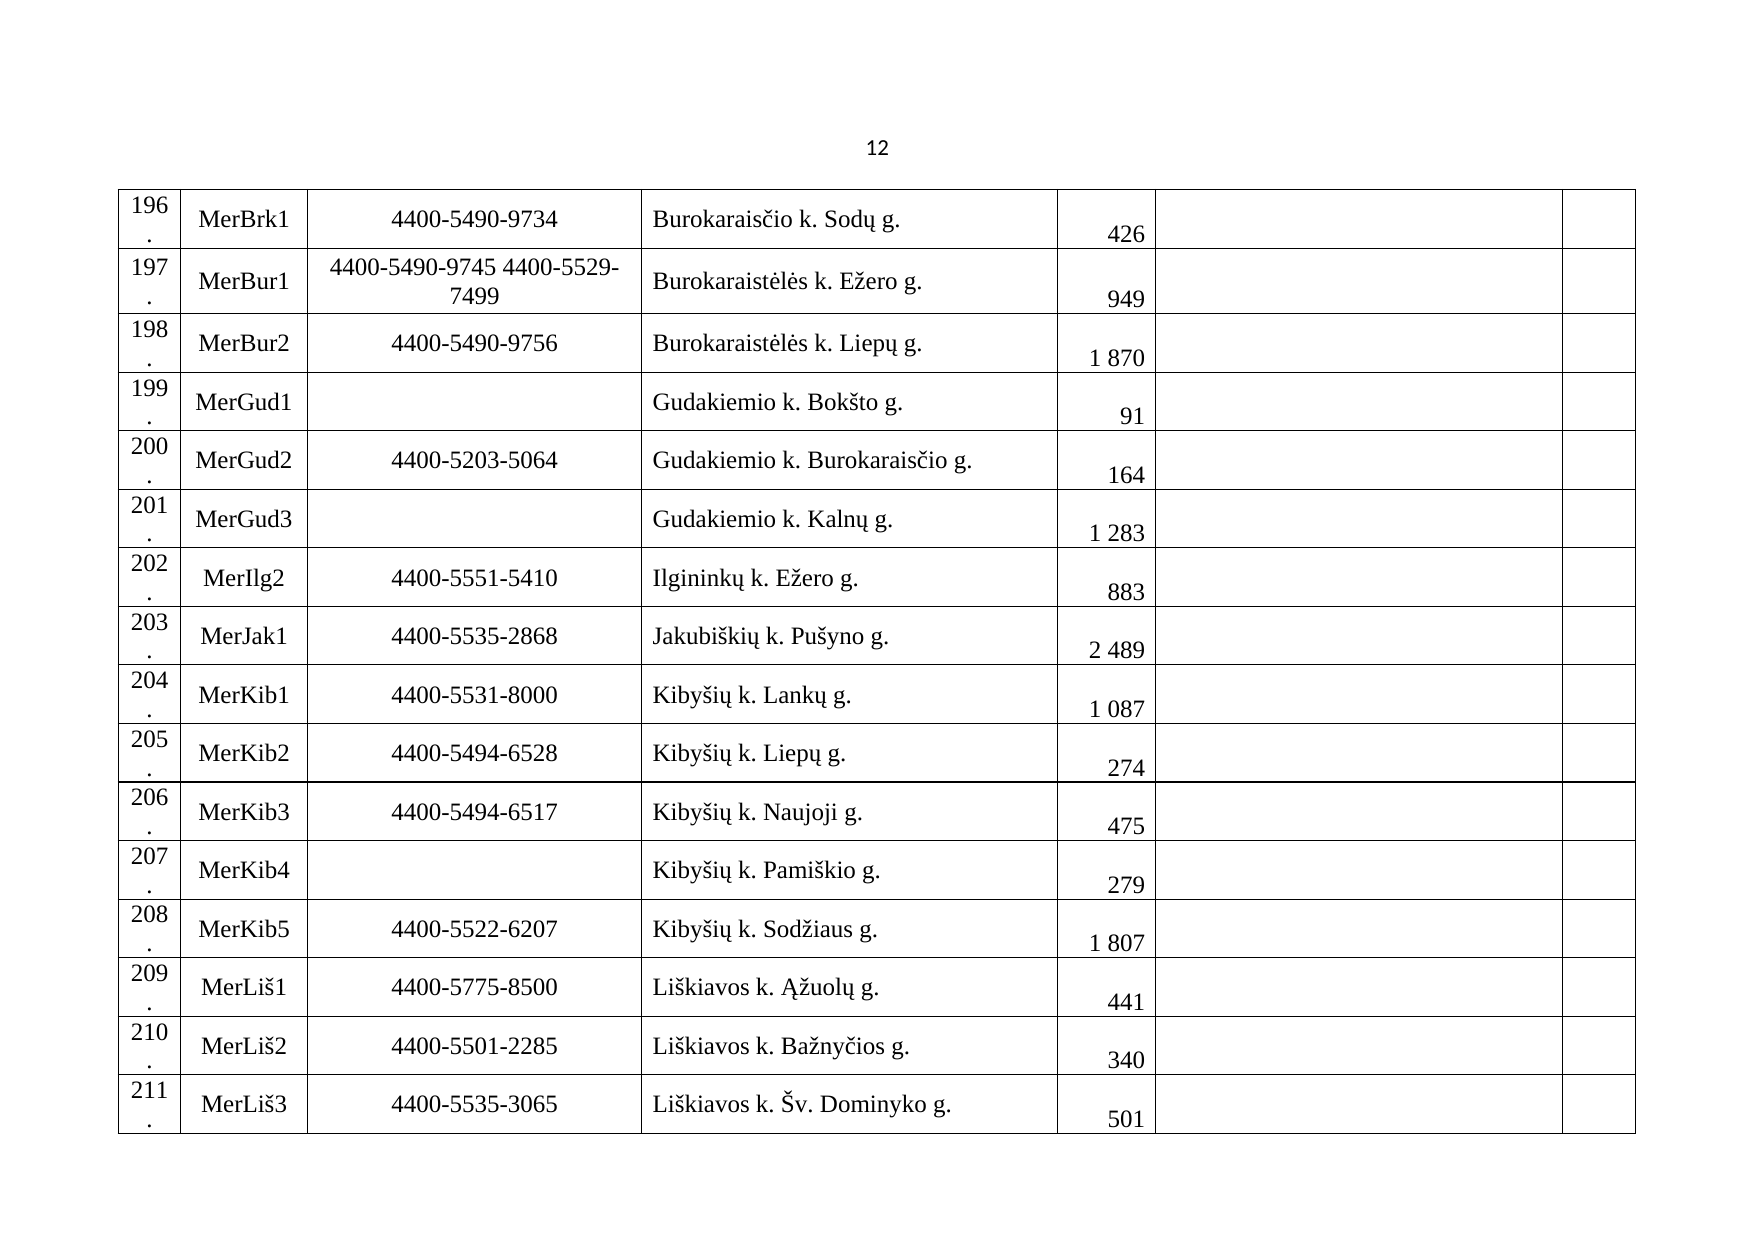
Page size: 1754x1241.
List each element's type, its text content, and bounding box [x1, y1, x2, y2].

table_cell Ilgininkų k. Ežero g. [642, 548, 1057, 606]
table_cell [1563, 1017, 1635, 1074]
table_cell 1 807 [1058, 900, 1155, 957]
table_cell 197. [119, 249, 180, 313]
table_cell 4400-5203-5064 [308, 431, 641, 489]
table_cell [1563, 1075, 1635, 1133]
table_cell [1156, 724, 1562, 781]
table_cell [1156, 249, 1562, 313]
table_cell [1156, 958, 1562, 1016]
table_cell 202. [119, 548, 180, 606]
table_cell 4400-5494-6528 [308, 724, 641, 781]
table_cell Gudakiemio k. Kalnų g. [642, 490, 1057, 547]
table_cell 4400-5535-3065 [308, 1075, 641, 1133]
table_cell [1156, 841, 1562, 898]
table_cell Burokaraistėlės k. Liepų g. [642, 314, 1057, 372]
table_cell MerBur1 [181, 249, 307, 313]
table_cell 205. [119, 724, 180, 781]
table_cell 501 [1058, 1075, 1155, 1133]
table_cell MerLiš1 [181, 958, 307, 1016]
table_cell Gudakiemio k. Burokaraisčio g. [642, 431, 1057, 489]
table_cell Gudakiemio k. Bokšto g. [642, 373, 1057, 430]
table_cell 4400-5494-6517 [308, 783, 641, 840]
table_cell 204. [119, 665, 180, 723]
table_cell [1156, 900, 1562, 957]
table_cell [1156, 490, 1562, 547]
table_cell [1156, 548, 1562, 606]
table_cell 201. [119, 490, 180, 547]
table_cell [1563, 431, 1635, 489]
table_cell 207. [119, 841, 180, 898]
table_cell 196. [119, 190, 180, 247]
table_cell MerKib1 [181, 665, 307, 723]
table_cell [1563, 900, 1635, 957]
table_cell 1 283 [1058, 490, 1155, 547]
table_cell [1563, 724, 1635, 781]
table_cell [1563, 958, 1635, 1016]
table_cell [1156, 314, 1562, 372]
table_cell [308, 373, 641, 430]
table_cell 4400-5535-2868 [308, 607, 641, 664]
table_cell 949 [1058, 249, 1155, 313]
table_cell MerGud2 [181, 431, 307, 489]
table_cell MerIlg2 [181, 548, 307, 606]
table_cell Liškiavos k. Ąžuolų g. [642, 958, 1057, 1016]
table_cell 4400-5501-2285 [308, 1017, 641, 1074]
table_cell 4400-5490-9745 4400-5529-7499 [308, 249, 641, 313]
table_cell 210. [119, 1017, 180, 1074]
table_cell 4400-5551-5410 [308, 548, 641, 606]
table_cell MerBrk1 [181, 190, 307, 247]
table_cell 164 [1058, 431, 1155, 489]
table_cell [1156, 607, 1562, 664]
table_cell [1156, 1017, 1562, 1074]
table_cell 1 087 [1058, 665, 1155, 723]
table_cell Kibyšių k. Naujoji g. [642, 783, 1057, 840]
table_cell 4400-5531-8000 [308, 665, 641, 723]
table_cell [1156, 190, 1562, 247]
table_cell [1563, 190, 1635, 247]
table_cell Kibyšių k. Sodžiaus g. [642, 900, 1057, 957]
table_cell [1563, 607, 1635, 664]
table_cell 426 [1058, 190, 1155, 247]
table_cell 91 [1058, 373, 1155, 430]
table_cell 200. [119, 431, 180, 489]
table_cell [1156, 373, 1562, 430]
table_cell 203. [119, 607, 180, 664]
table_cell Kibyšių k. Lankų g. [642, 665, 1057, 723]
table_cell MerBur2 [181, 314, 307, 372]
table_cell Liškiavos k. Šv. Dominyko g. [642, 1075, 1057, 1133]
table_cell [308, 841, 641, 898]
table_cell 4400-5490-9734 [308, 190, 641, 247]
table_cell [1156, 431, 1562, 489]
table_cell Liškiavos k. Bažnyčios g. [642, 1017, 1057, 1074]
table_cell [1563, 783, 1635, 840]
table_cell 279 [1058, 841, 1155, 898]
table_cell 1 870 [1058, 314, 1155, 372]
table_cell MerLiš3 [181, 1075, 307, 1133]
table_cell MerKib5 [181, 900, 307, 957]
table_cell 209. [119, 958, 180, 1016]
table_cell MerGud1 [181, 373, 307, 430]
table_cell 199. [119, 373, 180, 430]
table_cell [1563, 665, 1635, 723]
table_cell Jakubiškių k. Pušyno g. [642, 607, 1057, 664]
table_cell 441 [1058, 958, 1155, 1016]
table_cell MerKib2 [181, 724, 307, 781]
table_cell [1563, 314, 1635, 372]
table_cell 2 489 [1058, 607, 1155, 664]
table_cell Burokaraistėlės k. Ežero g. [642, 249, 1057, 313]
table_cell 208. [119, 900, 180, 957]
table_cell MerJak1 [181, 607, 307, 664]
table_cell 4400-5522-6207 [308, 900, 641, 957]
table_cell Burokaraisčio k. Sodų g. [642, 190, 1057, 247]
table_cell [1563, 548, 1635, 606]
table_cell [1156, 783, 1562, 840]
table_cell MerGud3 [181, 490, 307, 547]
table_cell 198. [119, 314, 180, 372]
table_cell [1156, 665, 1562, 723]
table_cell 206. [119, 783, 180, 840]
table_cell 883 [1058, 548, 1155, 606]
table_cell [1563, 841, 1635, 898]
table_cell 211. [119, 1075, 180, 1133]
table_cell [1563, 249, 1635, 313]
table_cell MerKib3 [181, 783, 307, 840]
table_cell [1563, 490, 1635, 547]
table_cell 340 [1058, 1017, 1155, 1074]
table_cell [1563, 373, 1635, 430]
table_cell [308, 490, 641, 547]
table_cell Kibyšių k. Pamiškio g. [642, 841, 1057, 898]
table_cell 475 [1058, 783, 1155, 840]
table_cell [1156, 1075, 1562, 1133]
table_cell MerLiš2 [181, 1017, 307, 1074]
table_cell 274 [1058, 724, 1155, 781]
table_cell 4400-5490-9756 [308, 314, 641, 372]
table_cell 4400-5775-8500 [308, 958, 641, 1016]
table_cell MerKib4 [181, 841, 307, 898]
table_cell Kibyšių k. Liepų g. [642, 724, 1057, 781]
